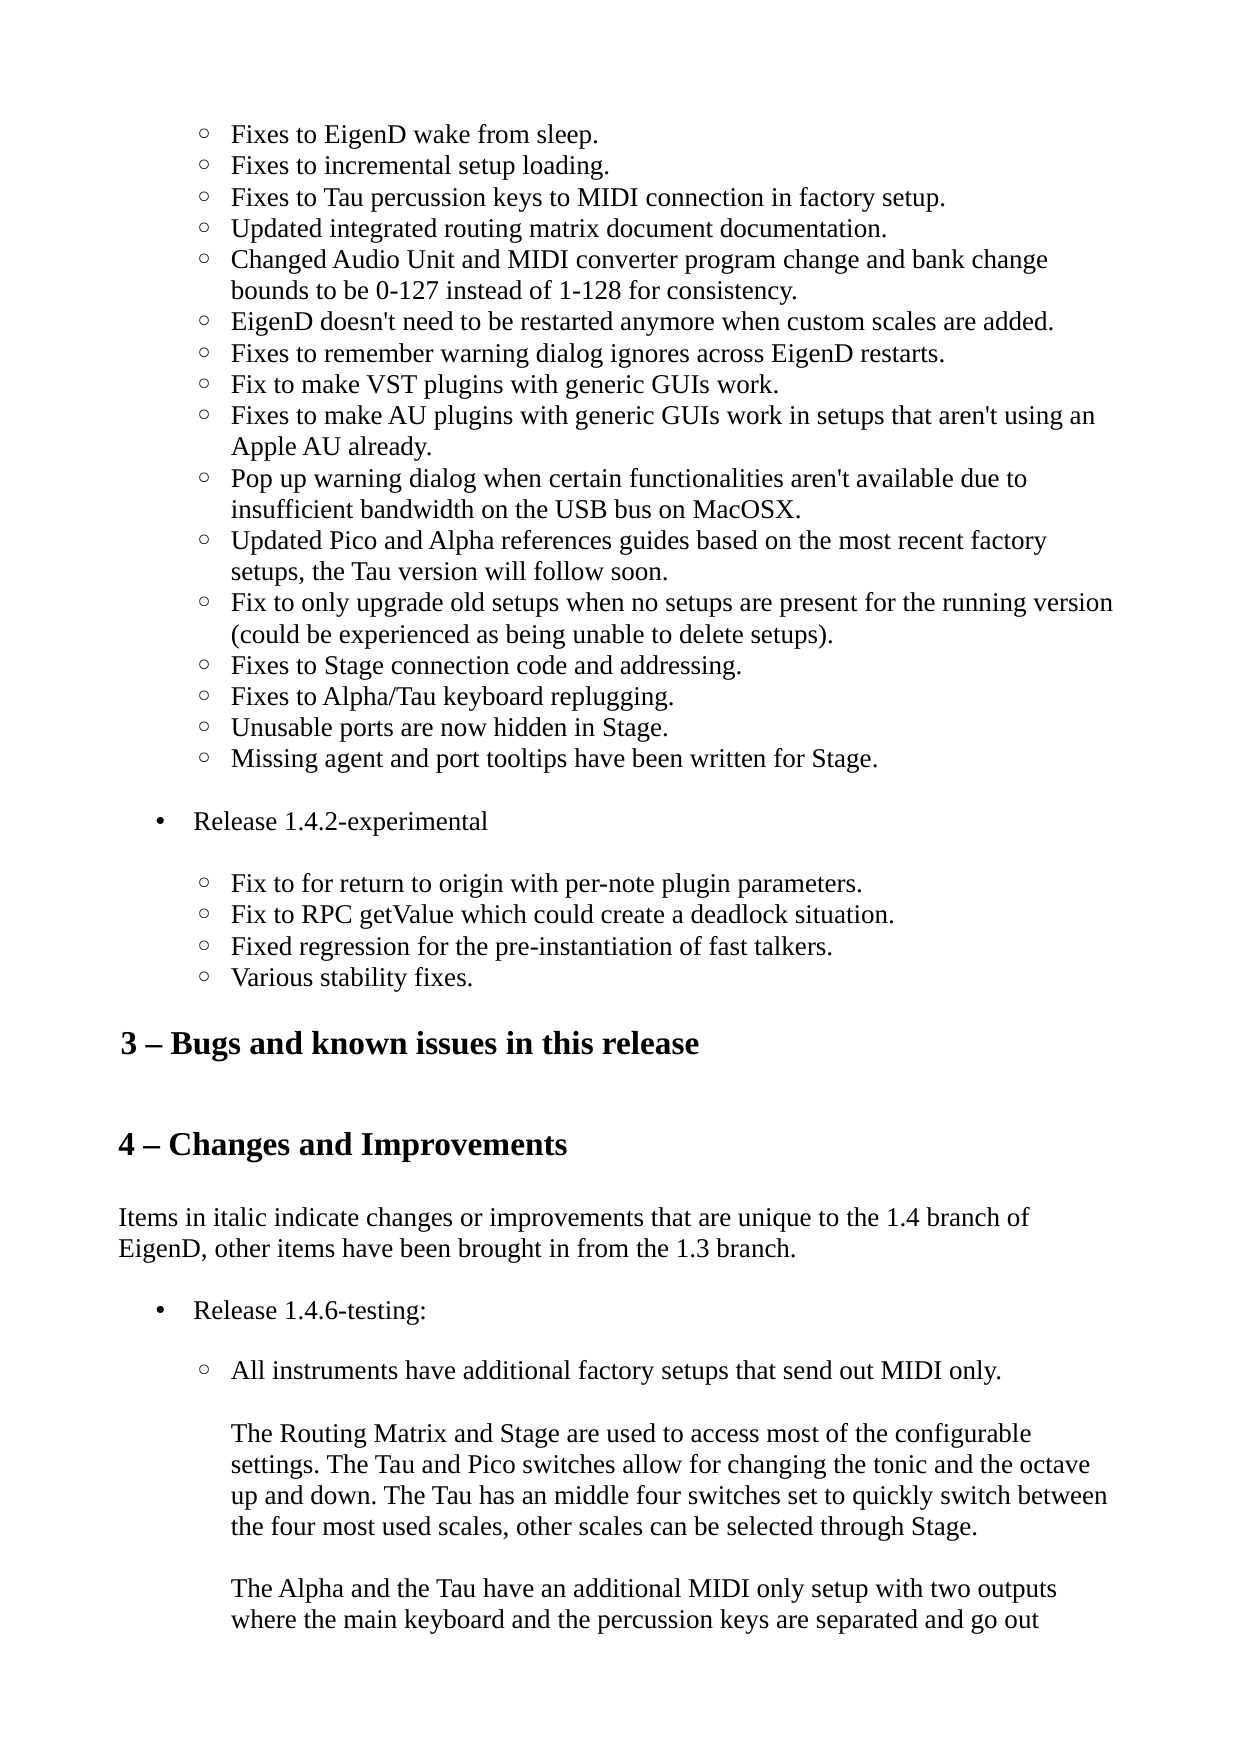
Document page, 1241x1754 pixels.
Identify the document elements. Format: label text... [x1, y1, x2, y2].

list Updated integrated routing matrix document documentation. [193, 212, 1122, 243]
list Release 1.4.2-experimental [156, 805, 1122, 867]
list Fixes to incremental setup loading. [193, 149, 1122, 181]
list 3 – Bugs and known issues in this release [83, 1023, 1122, 1062]
list Fixes to Alpha/Tau keyboard replugging. [193, 680, 1122, 711]
list EigenD doesn't need to be restarted anymore when custom scales are added. [193, 306, 1122, 337]
list Fix to make VST plugins with generic GUIs work. [193, 368, 1122, 399]
list Updated Pico and Alpha references guides based on the most recent factory setups, the Tau version will follow soon. [193, 524, 1122, 586]
text 4 – Changes and Improvements [118, 1124, 1122, 1162]
list Fixes to EigenD wake from sleep. [193, 118, 1122, 149]
list Release 1.4.6-testing: [156, 1294, 1122, 1326]
list Missing agent and port tooltips have been written for Stage. [193, 743, 1122, 805]
list Fixes to Stage connection code and addressing. [193, 649, 1122, 680]
list Fixes to make AU plugins with generic GUIs work in setups that aren't using an Apple AU already. [193, 399, 1122, 462]
list Fixes to remember warning dialog ignores across EigenD restarts. [193, 337, 1122, 368]
list Fix to RPC getValue which could create a deadlock situation. [193, 899, 1122, 930]
list Fix to for return to origin with per-note plugin parameters. [193, 867, 1122, 899]
list Pop up warning dialog when certain functionalities aren't available due to insufficient bandwidth on the USB bus on MacOSX. [193, 462, 1122, 524]
list Unusable ports are now hidden in Stage. [193, 711, 1122, 743]
list All instruments have additional factory setups that send out MIDI only. The Routing Matrix and Stage are used to access most of the configurable settings. The Tau and Pico switches allow for changing the tonic and the octave up and down. The Tau has an middle four switches set to quickly switch between the four most used scales, other scales can be selected through Stage. The Alpha and the Tau have an additional MIDI only setup with two outputs where the main keyboard and the percussion keys are separated and go out [193, 1354, 1122, 1635]
list Fixes to Tau percussion keys to MIDI connection in factory setup. [193, 181, 1122, 212]
list Various stability fixes. [193, 961, 1122, 992]
text Items in italic indicate changes or improvements that are unique to the 1.4 branch of EigenD, other items have been brought in from the 1.3 branch. [118, 1201, 1122, 1263]
list Changed Audio Unit and MIDI converter program change and bank change bounds to be 0-127 instead of 1-128 for consistency. [193, 243, 1122, 306]
list Fixed regression for the pre-instantiation of fast talkers. [193, 930, 1122, 961]
list Fix to only upgrade old setups when no setups are present for the running version (could be experienced as being unable to delete setups). [193, 586, 1122, 649]
